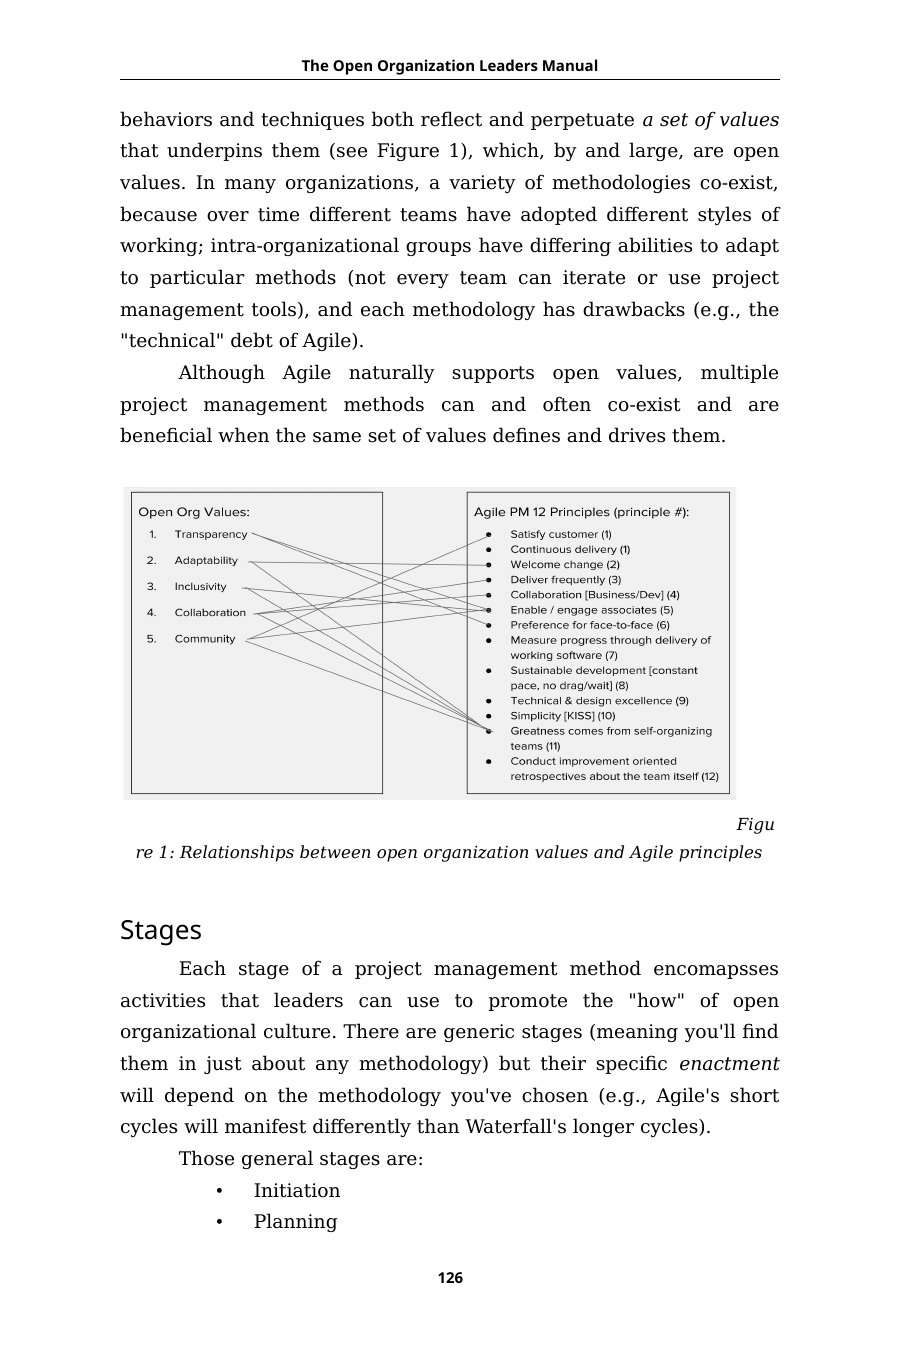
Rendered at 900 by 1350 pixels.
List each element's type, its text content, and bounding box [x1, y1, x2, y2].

subtitle Stages [120, 916, 780, 946]
text Each stage of a project management method encomapsses activities that leaders can use to promote the "how" of open organizational culture. There are generic stages (meaning you'll find them in just about any methodology) but their specific enactment will depend on the methodology you've chosen (e.g., Agile's short cycles will manifest differently than Waterfall's longer cycles). [120, 958, 780, 1138]
text behaviors and techniques both reflect and perpetuate a set of values that underpins them (see Figure 1), which, by and large, are open values. In many organizations, a variety of methodologies co-exist, because over time different teams have adopted different styles of working; intra-organizational groups have differing abilities to adapt to particular methods (not every team can iterate or use project management tools), and each methodology has drawbacks (e.g., the "technical" debt of Agile). [120, 109, 780, 352]
list Planning [216, 1211, 780, 1233]
text Figure 1: Relationships between open organization values and Agile principles [120, 457, 780, 862]
text Although Agile naturally supports open values, multiple project management methods can and often co-exist and are beneficial when the same set of values defines and drives them. [120, 362, 780, 447]
picture [123, 487, 737, 800]
text Those general stages are: [120, 1148, 780, 1170]
list Initiation [216, 1179, 780, 1201]
